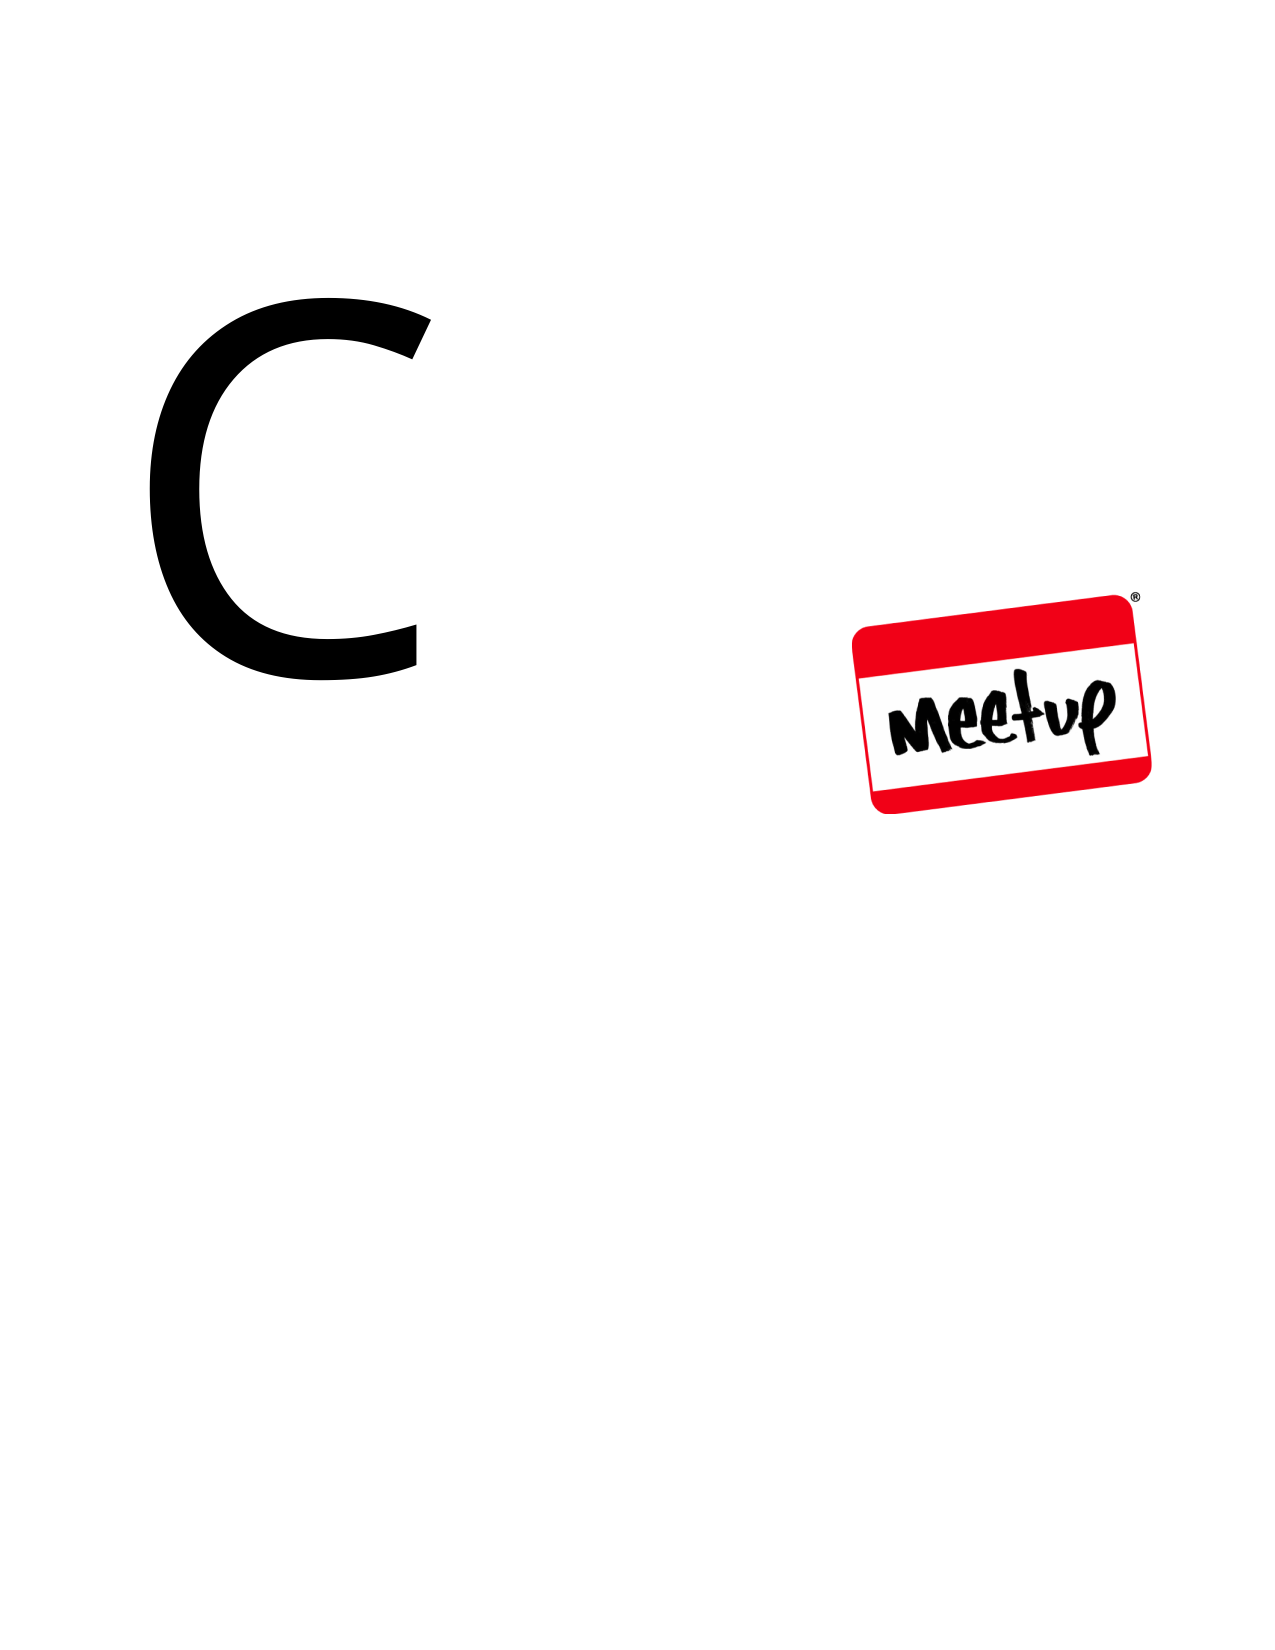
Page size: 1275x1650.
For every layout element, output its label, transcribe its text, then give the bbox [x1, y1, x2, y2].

picture [851, 591, 1152, 814]
text C [118, 118, 1157, 827]
